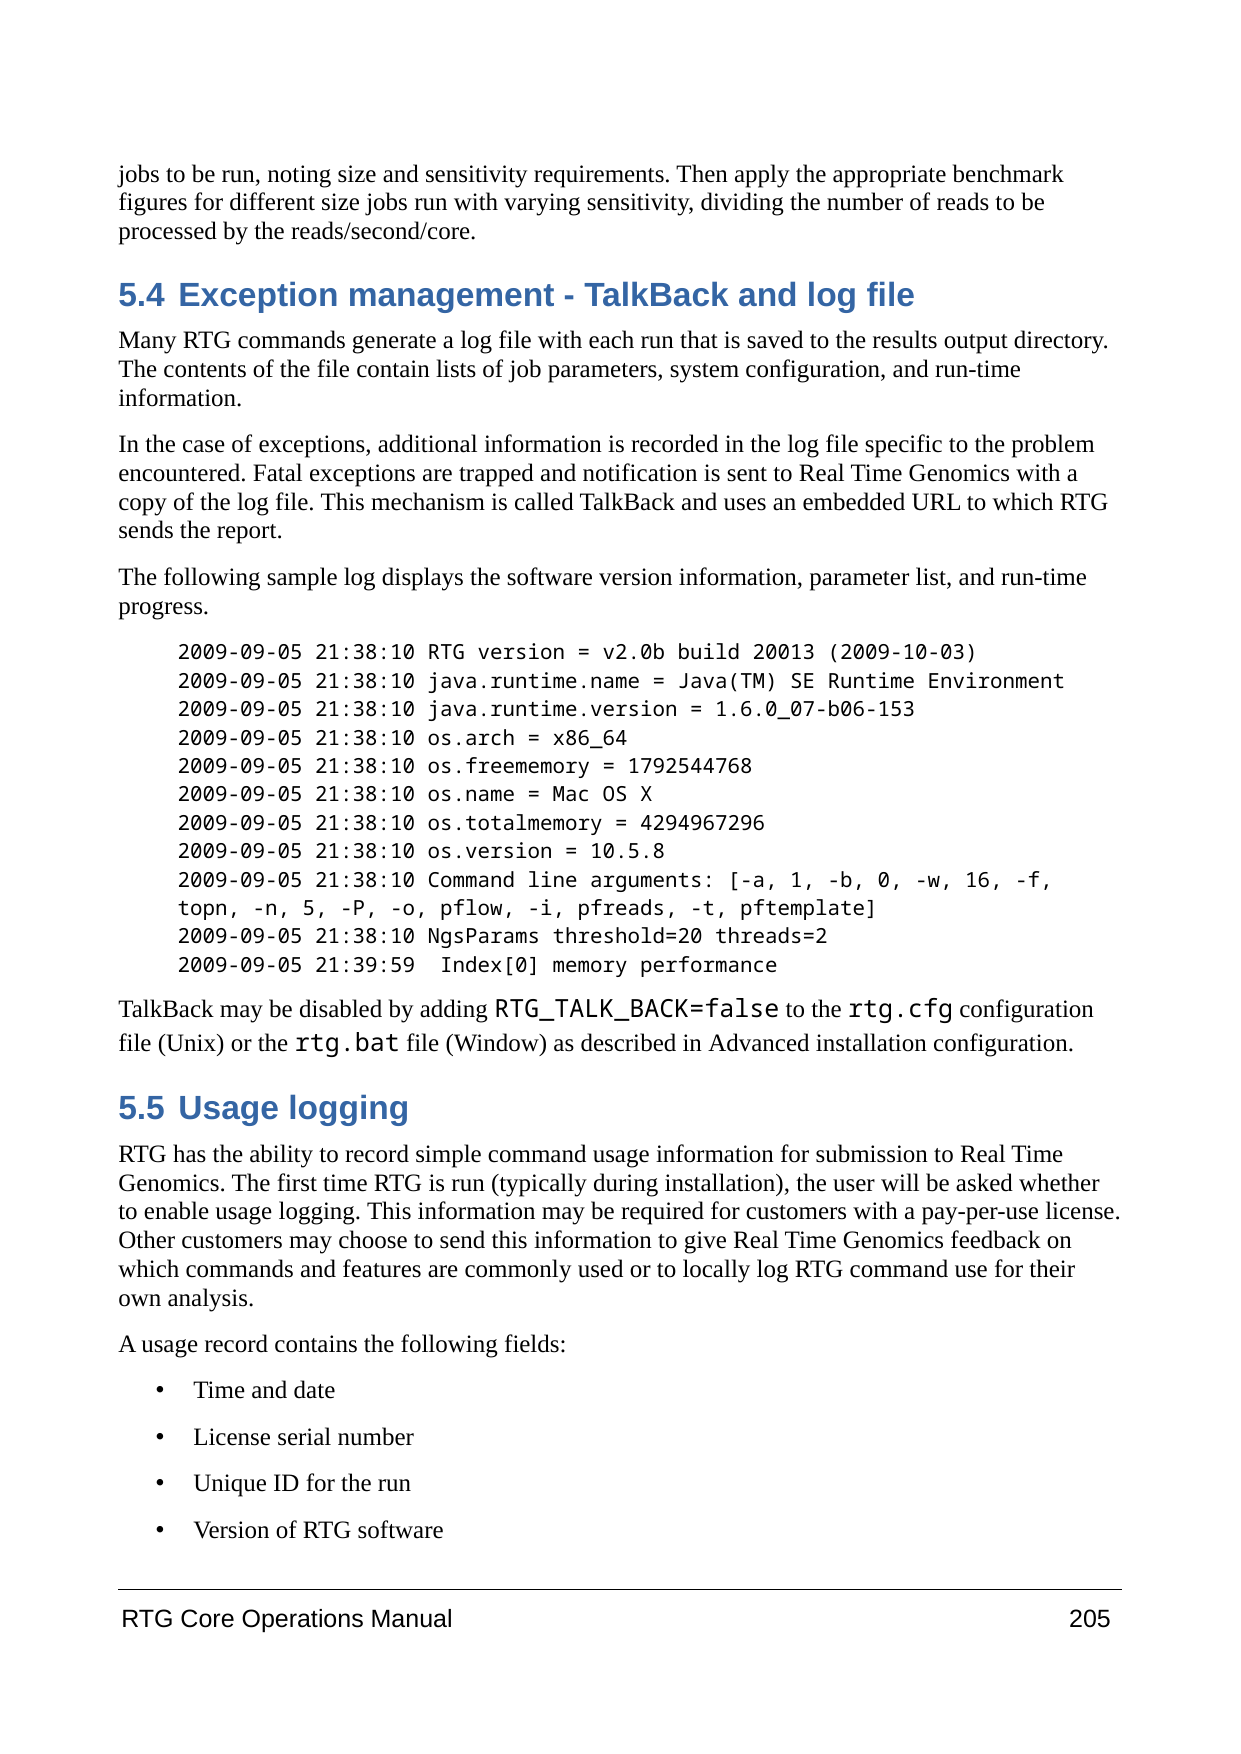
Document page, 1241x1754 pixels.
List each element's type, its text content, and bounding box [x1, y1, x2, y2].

text 2009-09-05 21:38:10 java.runtime.name = Java(TM) SE Runtime Environment [177, 666, 1122, 694]
text 2009-09-05 21:38:10 java.runtime.version = 1.6.0_07-b06-153 [177, 694, 1122, 723]
text 2009-09-05 21:38:10 os.name = Mac OS X [177, 779, 1122, 808]
subtitle Usage logging [118, 1088, 1122, 1127]
text 2009-09-05 21:38:10 os.arch = x86_64 [177, 723, 1122, 751]
text In the case of exceptions, additional information is recorded in the log file specific to the problem encountered. Fatal exceptions are trapped and notification is sent to Real Time Genomics with a copy of the log file. This mechanism is called TalkBack and uses an embedded URL to which RTG sends the report. [118, 429, 1122, 544]
text Many RTG commands generate a log file with each run that is saved to the results output directory. The contents of the file contain lists of job parameters, system configuration, and run-time information. [118, 325, 1122, 412]
list Time and date [156, 1376, 1122, 1404]
text The following sample log displays the software version information, parameter list, and run-time progress. [118, 562, 1122, 619]
list Version of RTG software [156, 1515, 1122, 1544]
text jobs to be run, noting size and sensitivity requirements. Then apply the appropriate benchmark figures for different size jobs run with varying sensitivity, dividing the number of reads to be processed by the reads/second/core. [118, 159, 1122, 245]
text TalkBack may be disabled by adding RTG_TALK_BACK=false to the rtg.cfg configuration file (Unix) or the rtg.bat file (Window) as described in Advanced installation configuration. [118, 990, 1122, 1058]
text 2009-09-05 21:38:10 os.freememory = 1792544768 [177, 751, 1122, 779]
list Unique ID for the run [156, 1468, 1122, 1497]
text 2009-09-05 21:39:59 Index[0] memory performance [177, 950, 1122, 978]
text 2009-09-05 21:38:10 RTG version = v2.0b build 20013 (2009-10-03) [177, 637, 1122, 666]
text 2009-09-05 21:38:10 NgsParams threshold=20 threads=2 [177, 922, 1122, 950]
text 2009-09-05 21:38:10 os.totalmemory = 4294967296 [177, 808, 1122, 836]
subtitle Exception management - TalkBack and log file [118, 274, 1122, 313]
list License serial number [156, 1422, 1122, 1451]
text RTG has the ability to record simple command usage information for submission to Real Time Genomics. The first time RTG is run (typically during installation), the user will be asked whether to enable usage logging. This information may be required for customers with a pay-per-use license. Other customers may choose to send this information to give Real Time Genomics feedback on which commands and features are commonly used or to locally log RTG command use for their own analysis. [118, 1139, 1122, 1311]
text A usage record contains the following fields: [118, 1329, 1122, 1358]
text 2009-09-05 21:38:10 Command line arguments: [-a, 1, -b, 0, -w, 16, -f, topn, -n, 5, -P, -o, pflow, -i, pfreads, -t, pftemplate] [177, 865, 1122, 922]
text 2009-09-05 21:38:10 os.version = 10.5.8 [177, 836, 1122, 865]
